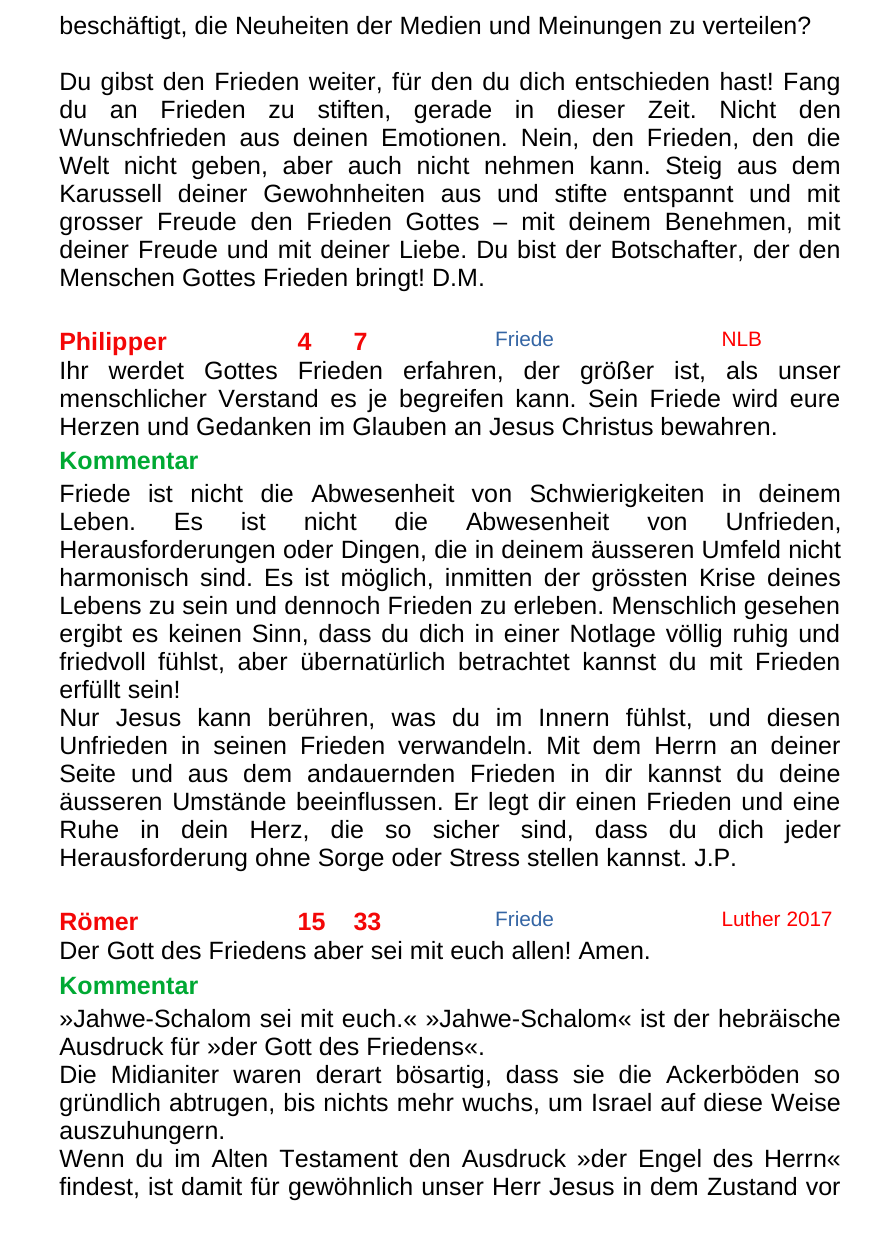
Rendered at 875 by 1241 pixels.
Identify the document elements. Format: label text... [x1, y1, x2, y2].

table_cell Friede [495, 328, 677, 357]
table_cell [495, 972, 677, 1002]
table_cell [342, 972, 353, 1002]
table_cell Friede ist nicht die Abwesenheit von Schwierigkeiten in deinem Leben. Es ist nicht die Abwesenheit von Unfrieden, Herausforderungen oder Dingen, die in deinem äusseren Umfeld nicht harmonisch sind. Es ist möglich, inmitten der grössten Krise deines Lebens zu sein und dennoch Frieden zu erleben. Menschlich gesehen ergibt es keinen Sinn, dass du dich in einer Notlage völlig ruhig und friedvoll fühlst, aber übernatürlich betrachtet kannst du mit Frieden erfüllt sein! Nur Jesus kann berühren, was du im Innern fühlst, und diesen Unfrieden in seinen Frieden verwandeln. Mit dem Herrn an deiner Seite und aus dem andauernden Frieden in dir kannst du deine äusseren Umstände beeinflussen. Er legt dir einen Frieden und eine Ruhe in dein Herz, die so sicher sind, dass du dich jeder Herausforderung ohne Sorge oder Stress stellen kannst. J.P. [59, 480, 842, 872]
table_cell [677, 972, 721, 1002]
table_cell [721, 447, 842, 477]
table_cell [342, 328, 353, 357]
table_cell 33 [353, 908, 427, 937]
table_cell [677, 447, 721, 477]
table_cell [427, 328, 495, 357]
table_cell [342, 908, 353, 937]
table_cell [59, 966, 844, 972]
table_cell Der Gott des Friedens aber sei mit euch allen! Amen. [59, 937, 842, 966]
table_cell Kommentar [59, 447, 206, 477]
table_cell 7 [353, 328, 427, 357]
table_cell [206, 972, 297, 1002]
table_cell [353, 972, 427, 1002]
table_cell NLB [721, 328, 844, 357]
table_cell Philipper [59, 328, 297, 357]
table_cell beschäftigt, die Neuheiten der Medien und Meinungen zu verteilen? Du gibst den Frieden weiter, für den du dich entschieden hast! Fang du an Frieden zu stiften, gerade in dieser Zeit. Nicht den Wunschfrieden aus deinen Emotionen. Nein, den Frieden, den die Welt nicht geben, aber auch nicht nehmen kann. Steig aus dem Karussell deiner Gewohnheiten aus und stifte entspannt und mit grosser Freude den Frieden Gottes – mit deinem Benehmen, mit deiner Freude und mit deiner Liebe. Du bist der Botschafter, der den Menschen Gottes Frieden bringt! D.M. [59, 12, 842, 292]
table_cell [206, 447, 297, 477]
table_cell [427, 972, 495, 1002]
table_cell 4 [298, 328, 342, 357]
table_cell [721, 972, 842, 1002]
table_cell [59, 292, 844, 328]
table_cell [59, 441, 844, 447]
table_cell Kommentar [59, 972, 206, 1002]
table_cell »Jahwe-Schalom sei mit euch.« »Jahwe-Schalom« ist der hebräische Ausdruck für »der Gott des Friedens«. Die Midianiter waren derart bösartig, dass sie die Ackerböden so gründlich abtrugen, bis nichts mehr wuchs, um Israel auf diese Weise auszuhungern. Wenn du im Alten Testament den Ausdruck »der Engel des Herrn« findest, ist damit für gewöhnlich unser Herr Jesus in dem Zustand vor [59, 1005, 842, 1201]
table_cell [677, 328, 721, 357]
table_cell Luther 2017 [721, 908, 844, 937]
table_cell [342, 447, 353, 477]
table_cell [495, 447, 677, 477]
table_cell [677, 908, 721, 937]
table_cell 15 [298, 908, 342, 937]
table_cell Ihr werdet Gottes Frieden erfahren, der größer ist, als unser menschlicher Verstand es je begreifen kann. Sein Friede wird eure Herzen und Gedanken im Glauben an Jesus Christus bewahren. [59, 357, 842, 441]
table_cell Römer [59, 908, 297, 937]
table_cell [298, 972, 342, 1002]
table_cell [298, 447, 342, 477]
table_cell [427, 447, 495, 477]
table_cell [59, 872, 844, 907]
table_cell Friede [495, 908, 677, 937]
table_cell [353, 447, 427, 477]
table_cell [427, 908, 495, 937]
